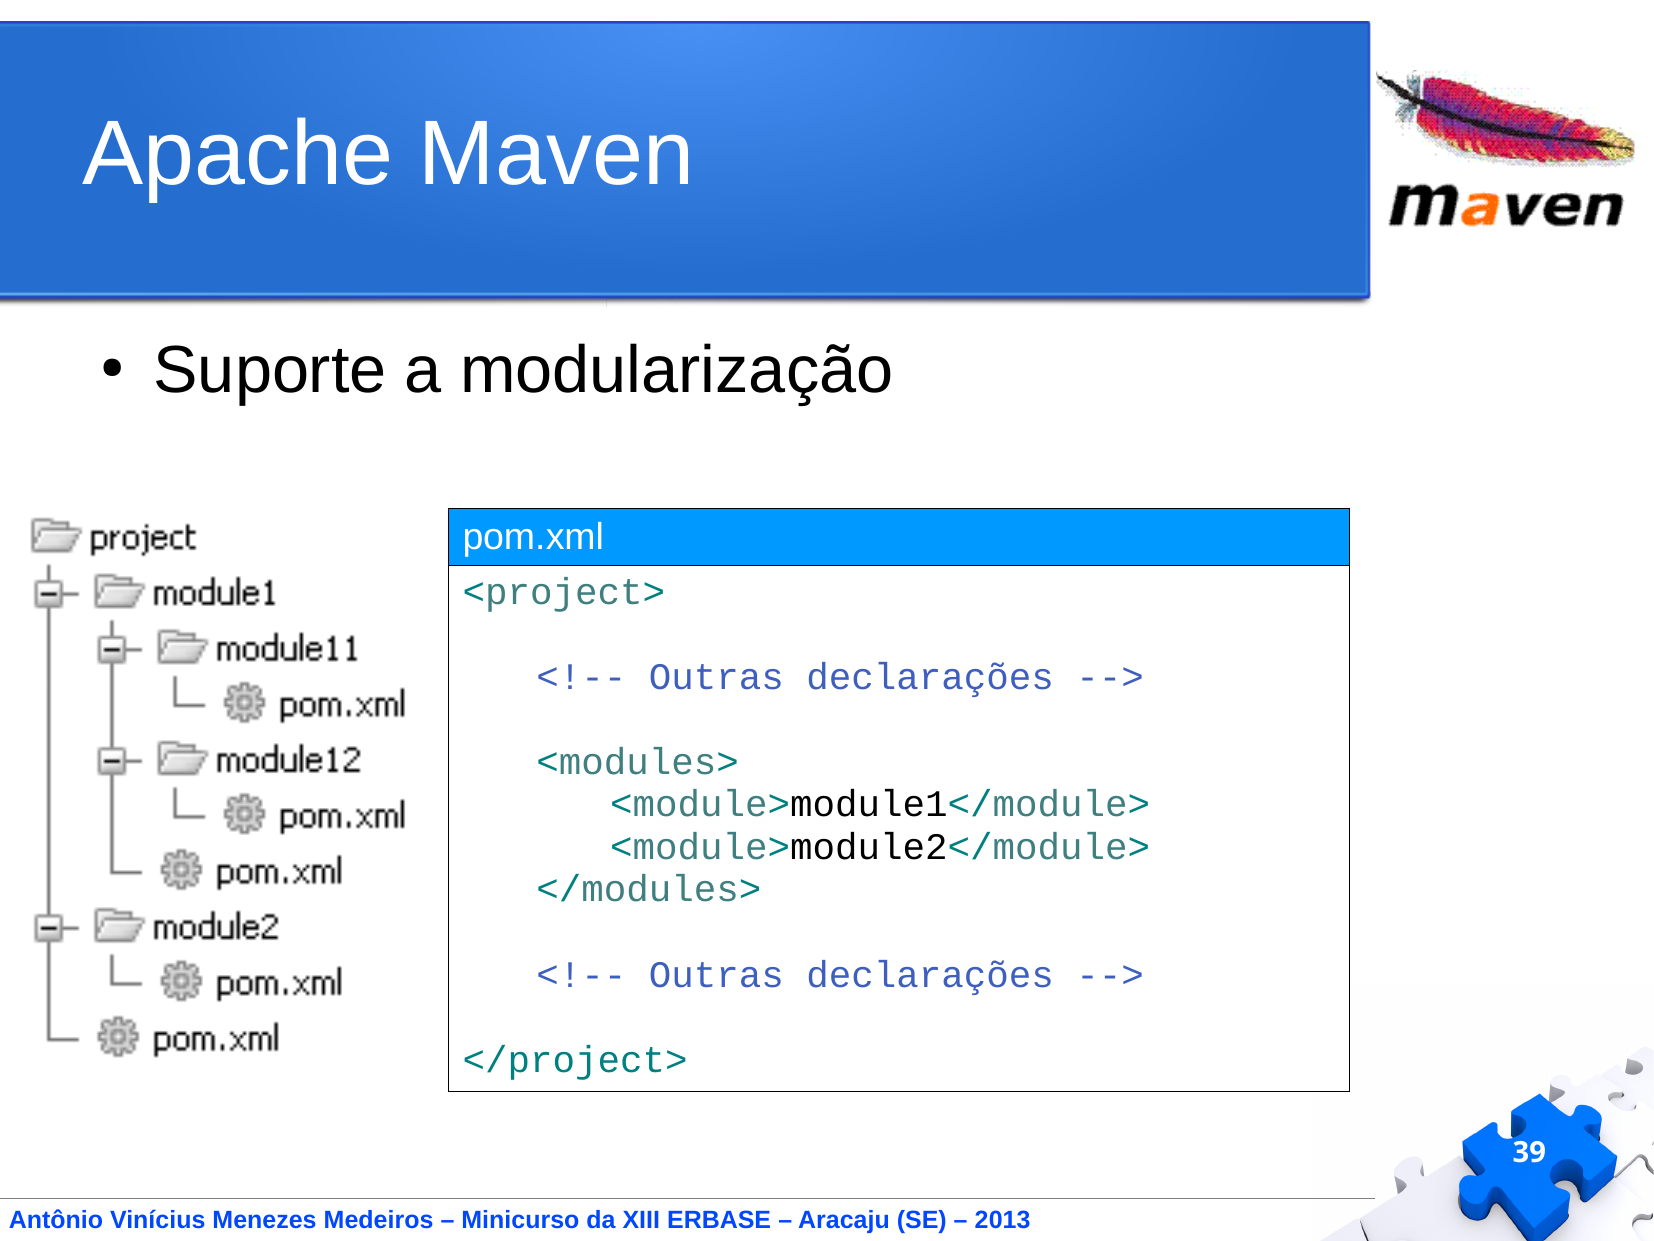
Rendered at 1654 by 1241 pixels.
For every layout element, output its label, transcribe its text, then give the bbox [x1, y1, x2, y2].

picture [23, 507, 443, 1067]
picture [0, 21, 1375, 307]
table_cell <project> <!-- Outras declarações --> <modules> <module>module1</module> <module>module2</module> </modules> <!-- Outras declarações --> </project> [449, 566, 1349, 1091]
list Suporte a modularização [82, 332, 1356, 1052]
title Apache Maven [82, 49, 1323, 257]
picture [1376, 70, 1643, 249]
table_header pom.xml [449, 509, 1349, 565]
picture [1311, 983, 1654, 1241]
